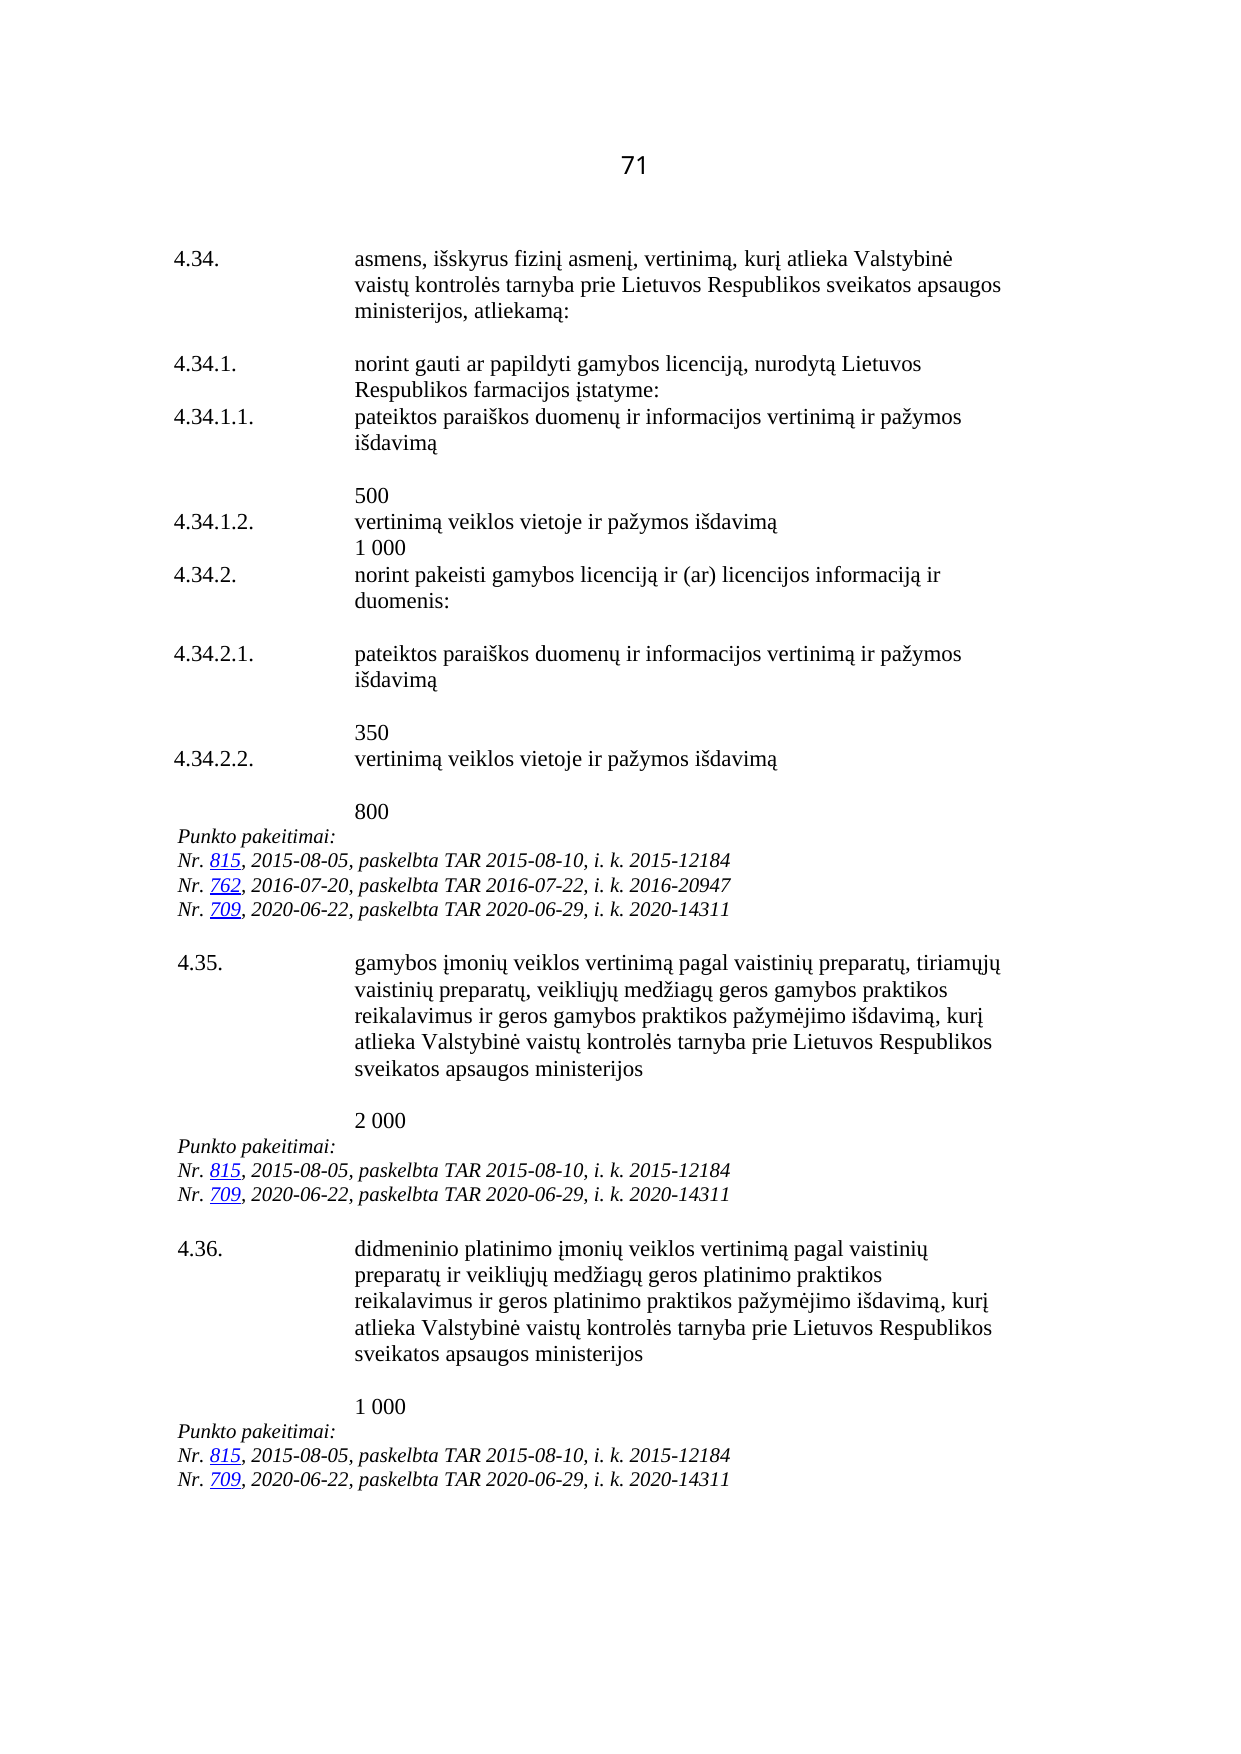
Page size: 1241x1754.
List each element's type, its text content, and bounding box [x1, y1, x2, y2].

text 4.34. asmens, išskyrus fizinį asmenį, vertinimą, kurį atlieka Valstybinė vaistų kontrolės tarnyba prie Lietuvos Respublikos sveikatos apsaugos ministerijos, atliekamą: [174, 244, 1004, 350]
text Nr. 709, 2020-06-22, paskelbta TAR 2020-06-29, i. k. 2020-14311 [177, 1182, 1093, 1206]
text Nr. 815, 2015-08-05, paskelbta TAR 2015-08-10, i. k. 2015-12184 [177, 848, 1093, 872]
text Punkto pakeitimai: [177, 1419, 1093, 1443]
text Punkto pakeitimai: [177, 824, 1093, 848]
text Nr. 762, 2016-07-20, paskelbta TAR 2016-07-22, i. k. 2016-20947 [177, 872, 1093, 897]
text Nr. 815, 2015-08-05, paskelbta TAR 2015-08-10, i. k. 2015-12184 [177, 1158, 1093, 1182]
text Punkto pakeitimai: [177, 1134, 1093, 1158]
text 4.34.2. norint pakeisti gamybos licenciją ir (ar) licencijos informaciją ir duomenis: [174, 561, 1004, 640]
text Nr. 815, 2015-08-05, paskelbta TAR 2015-08-10, i. k. 2015-12184 [177, 1443, 1093, 1467]
text Nr. 709, 2020-06-22, paskelbta TAR 2020-06-29, i. k. 2020-14311 [177, 897, 1093, 921]
text 4.34.1. norint gauti ar papildyti gamybos licenciją, nurodytą Lietuvos Respublikos farmacijos įstatyme: [174, 350, 1004, 403]
text 4.34.2.1. pateiktos paraiškos duomenų ir informacijos vertinimą ir pažymos išdavimą 350 [174, 640, 1004, 745]
text 4.34.1.1. pateiktos paraiškos duomenų ir informacijos vertinimą ir pažymos išdavimą 500 [174, 403, 1004, 508]
text Nr. 709, 2020-06-22, paskelbta TAR 2020-06-29, i. k. 2020-14311 [177, 1467, 1093, 1491]
text 4.36. didmeninio platinimo įmonių veiklos vertinimą pagal vaistinių preparatų ir veikliųjų medžiagų geros platinimo praktikos reikalavimus ir geros platinimo praktikos pažymėjimo išdavimą, kurį atlieka Valstybinė vaistų kontrolės tarnyba prie Lietuvos Respublikos sveikatos apsaugos ministerijos 1 000 [177, 1235, 1004, 1419]
text 4.35. gamybos įmonių veiklos vertinimą pagal vaistinių preparatų, tiriamųjų vaistinių preparatų, veikliųjų medžiagų geros gamybos praktikos reikalavimus ir geros gamybos praktikos pažymėjimo išdavimą, kurį atlieka Valstybinė vaistų kontrolės tarnyba prie Lietuvos Respublikos sveikatos apsaugos ministerijos 2 000 [177, 949, 1004, 1134]
text 4.34.2.2. vertinimą veiklos vietoje ir pažymos išdavimą 800 [174, 745, 1004, 824]
text 4.34.1.2. vertinimą veiklos vietoje ir pažymos išdavimą 1 000 [174, 508, 1004, 561]
